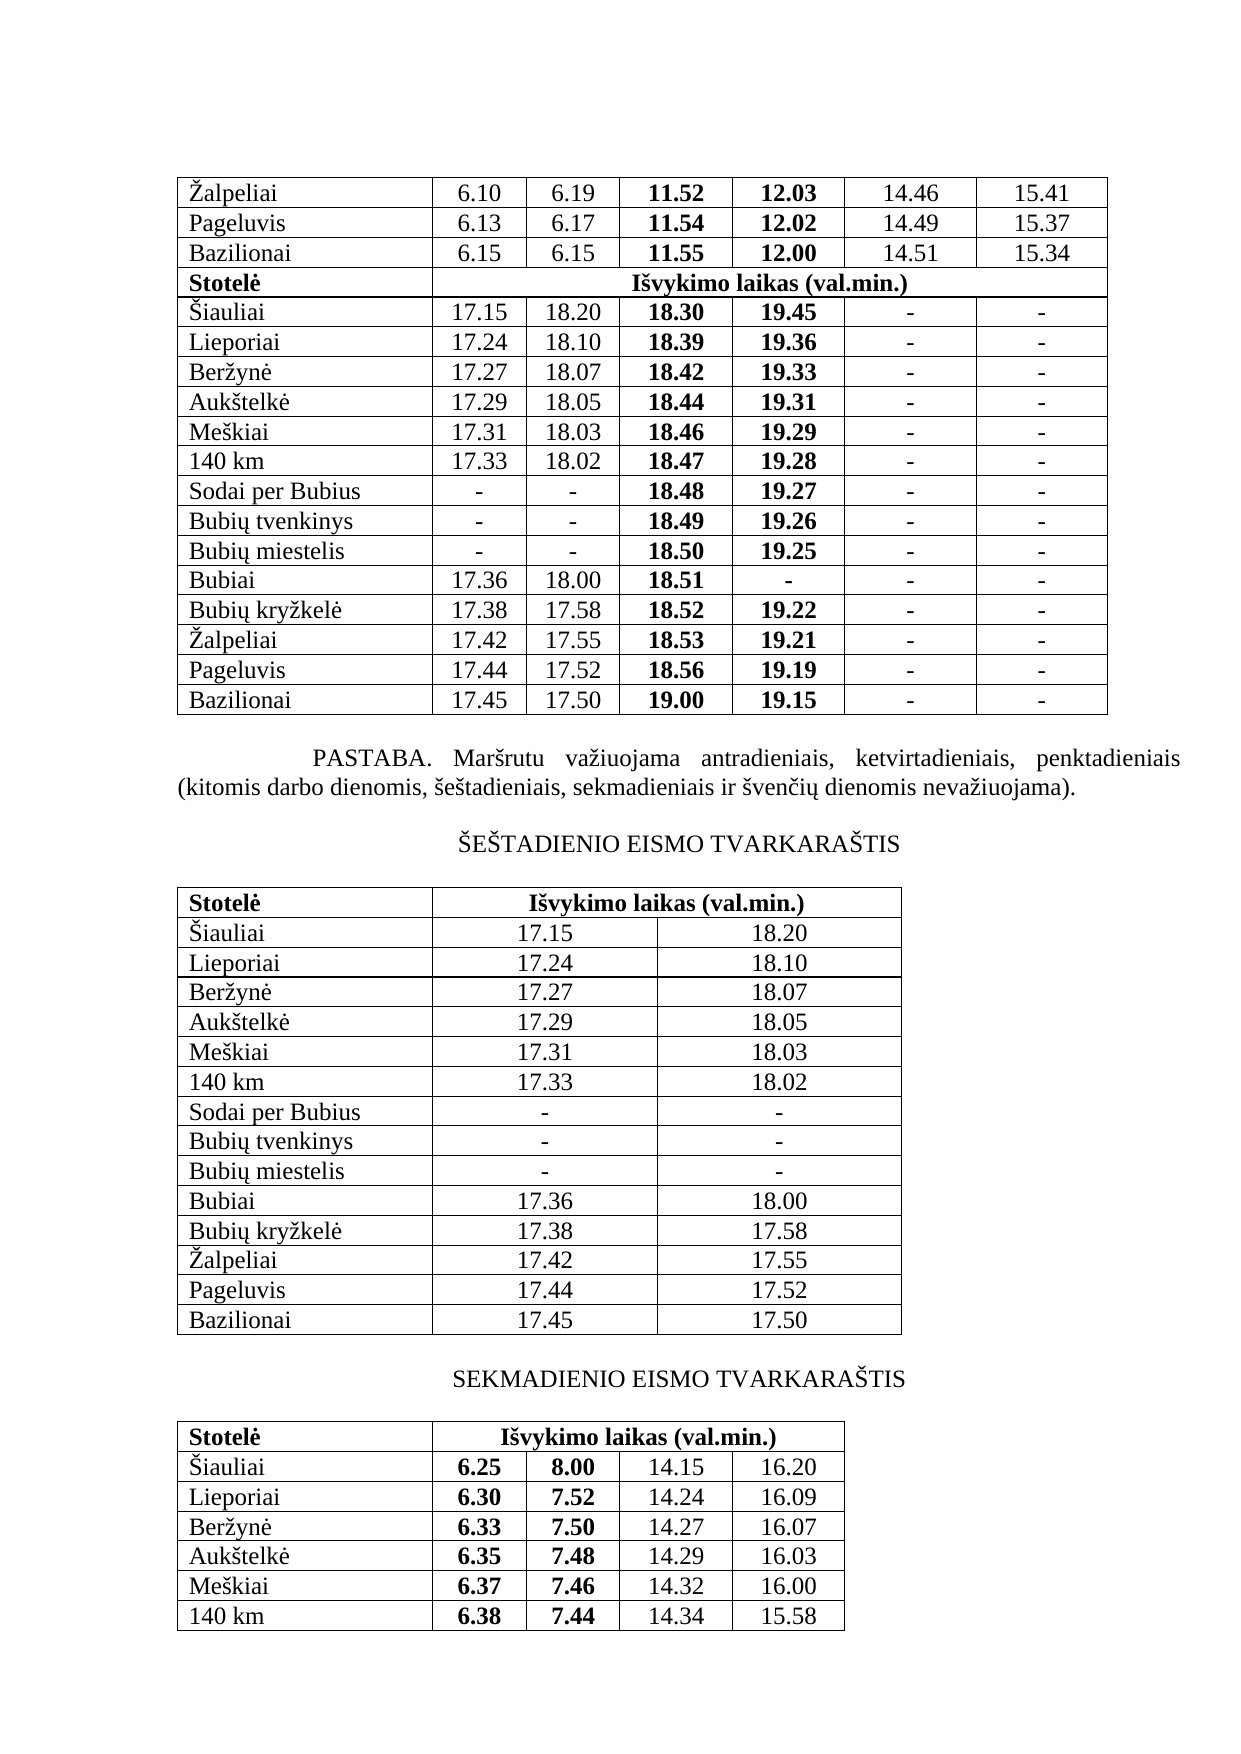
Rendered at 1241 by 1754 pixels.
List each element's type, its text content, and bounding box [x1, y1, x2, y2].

table_cell Bubių kryžkelė [178, 595, 432, 624]
text SEKMADIENIO EISMO TVARKARAŠTIS [177, 1364, 1181, 1392]
table_cell Sodai per Bubius [178, 476, 432, 505]
table_cell 19.15 [733, 685, 844, 713]
text PASTABA. Maršrutu važiuojama antradieniais, ketvirtadieniais, penktadieniais (kitomis darbo dienomis, šeštadieniais, sekmadieniais ir švenčių dienomis nevažiuojama). [177, 743, 1181, 801]
table_cell - [658, 1156, 901, 1185]
table_cell 140 km [178, 446, 432, 475]
table_cell 18.03 [658, 1037, 901, 1066]
text ŠEŠTADIENIO EISMO TVARKARAŠTIS [177, 829, 1181, 858]
table_cell 17.31 [433, 417, 526, 445]
table_cell - [658, 1097, 901, 1125]
table_cell Meškiai [178, 1037, 432, 1066]
table_cell 15.58 [733, 1601, 844, 1630]
table_header Išvykimo laikas (val.min.) [433, 1422, 844, 1451]
table_cell - [845, 446, 976, 475]
table_cell 18.39 [620, 327, 732, 356]
table_cell 17.33 [433, 446, 526, 475]
table_cell 7.46 [527, 1571, 619, 1600]
table_cell 17.36 [433, 1186, 657, 1215]
table_cell 12.02 [733, 208, 844, 237]
table_cell Sodai per Bubius [178, 1097, 432, 1125]
table_cell 17.45 [433, 1305, 657, 1334]
table_cell 11.55 [620, 238, 732, 267]
table_cell Šiauliai [178, 1452, 432, 1481]
table_cell 19.27 [733, 476, 844, 505]
table_cell Lieporiai [178, 327, 432, 356]
table_cell - [845, 387, 976, 416]
table_cell - [845, 536, 976, 564]
table_cell - [433, 1126, 657, 1155]
table_cell - [845, 595, 976, 624]
table_cell 18.52 [620, 595, 732, 624]
table_cell 15.37 [977, 208, 1107, 237]
table_cell 14.15 [620, 1452, 732, 1481]
table_cell 12.00 [733, 238, 844, 267]
table_cell 17.29 [433, 387, 526, 416]
table_cell - [977, 446, 1107, 475]
table_cell 18.51 [620, 566, 732, 594]
table_cell 16.03 [733, 1541, 844, 1570]
table_cell - [977, 476, 1107, 505]
table_cell - [977, 387, 1107, 416]
table_cell - [977, 595, 1107, 624]
table_cell 16.00 [733, 1571, 844, 1600]
table_cell - [433, 476, 526, 505]
table_cell - [845, 566, 976, 594]
table_cell 17.55 [527, 625, 619, 654]
table_cell - [977, 625, 1107, 654]
table_cell 14.27 [620, 1512, 732, 1540]
table_cell 17.31 [433, 1037, 657, 1066]
table_cell Stotelė [178, 268, 432, 296]
table_cell 17.58 [658, 1216, 901, 1244]
table_cell 14.51 [845, 238, 976, 267]
table_cell 18.53 [620, 625, 732, 654]
table_cell 18.44 [620, 387, 732, 416]
table_cell Lieporiai [178, 948, 432, 976]
table_cell - [845, 417, 976, 445]
table_cell 17.52 [527, 655, 619, 684]
table_cell Beržynė [178, 978, 432, 1006]
table_cell - [433, 1156, 657, 1185]
table_cell - [845, 625, 976, 654]
table_cell Bubiai [178, 1186, 432, 1215]
table_cell 11.54 [620, 208, 732, 237]
table_cell 14.32 [620, 1571, 732, 1600]
table_cell 19.25 [733, 536, 844, 564]
table_cell 18.42 [620, 357, 732, 386]
table_cell 17.52 [658, 1275, 901, 1304]
table_cell Bubių kryžkelė [178, 1216, 432, 1244]
table_cell 6.35 [433, 1541, 526, 1570]
table_cell 17.44 [433, 655, 526, 684]
table_cell - [977, 506, 1107, 535]
table_cell 6.30 [433, 1482, 526, 1511]
table_cell Žalpeliai [178, 625, 432, 654]
table_cell 14.49 [845, 208, 976, 237]
table_cell 140 km [178, 1067, 432, 1096]
table_cell 18.03 [527, 417, 619, 445]
table_cell - [977, 327, 1107, 356]
table_cell Pageluvis [178, 1275, 432, 1304]
table_cell - [977, 417, 1107, 445]
table_cell 19.22 [733, 595, 844, 624]
table_cell - [845, 327, 976, 356]
table_cell 11.52 [620, 178, 732, 207]
table_cell 18.47 [620, 446, 732, 475]
table_cell Žalpeliai [178, 178, 432, 207]
table_cell Žalpeliai [178, 1246, 432, 1274]
table_cell 19.00 [620, 685, 732, 713]
table_cell Meškiai [178, 417, 432, 445]
table_cell 19.28 [733, 446, 844, 475]
table_cell - [845, 506, 976, 535]
table_cell 6.33 [433, 1512, 526, 1540]
table_cell 14.24 [620, 1482, 732, 1511]
table_cell 17.38 [433, 1216, 657, 1244]
table_cell 17.42 [433, 625, 526, 654]
table_cell 17.44 [433, 1275, 657, 1304]
table_cell - [845, 298, 976, 326]
table_cell 17.27 [433, 978, 657, 1006]
table_cell 15.34 [977, 238, 1107, 267]
table_cell 6.38 [433, 1601, 526, 1630]
table_cell 17.55 [658, 1246, 901, 1274]
table_cell 12.03 [733, 178, 844, 207]
table_cell 18.00 [658, 1186, 901, 1215]
table_cell 17.45 [433, 685, 526, 713]
table_cell 6.17 [527, 208, 619, 237]
table_cell 17.24 [433, 948, 657, 976]
table_header Stotelė [178, 1422, 432, 1451]
table_cell Bazilionai [178, 1305, 432, 1334]
table_cell 8.00 [527, 1452, 619, 1481]
table_cell 18.10 [658, 948, 901, 976]
table_cell 15.41 [977, 178, 1107, 207]
table_cell - [433, 536, 526, 564]
table_cell 14.29 [620, 1541, 732, 1570]
table_cell - [527, 536, 619, 564]
table_cell 18.00 [527, 566, 619, 594]
table_header Išvykimo laikas (val.min.) [433, 888, 901, 917]
table_cell 18.10 [527, 327, 619, 356]
table_cell - [977, 655, 1107, 684]
table_cell 17.24 [433, 327, 526, 356]
table_cell 6.10 [433, 178, 526, 207]
table_cell Bubių tvenkinys [178, 1126, 432, 1155]
table_cell 18.50 [620, 536, 732, 564]
table_header Stotelė [178, 888, 432, 917]
table_cell Beržynė [178, 357, 432, 386]
table_cell - [845, 685, 976, 713]
table_cell 6.25 [433, 1452, 526, 1481]
table_cell 16.20 [733, 1452, 844, 1481]
table_cell - [845, 476, 976, 505]
table_cell Bubių miestelis [178, 1156, 432, 1185]
table_cell 17.33 [433, 1067, 657, 1096]
table_cell 19.31 [733, 387, 844, 416]
table_cell 17.50 [658, 1305, 901, 1334]
table_cell 18.30 [620, 298, 732, 326]
table_cell 17.50 [527, 685, 619, 713]
table_cell 6.37 [433, 1571, 526, 1600]
table_cell 19.33 [733, 357, 844, 386]
table_cell 18.46 [620, 417, 732, 445]
table_cell - [845, 357, 976, 386]
table_cell Aukštelkė [178, 1541, 432, 1570]
table_cell 16.07 [733, 1512, 844, 1540]
table_cell Aukštelkė [178, 1007, 432, 1036]
table_cell Meškiai [178, 1571, 432, 1600]
table_cell - [658, 1126, 901, 1155]
table_cell Bazilionai [178, 238, 432, 267]
table_cell 16.09 [733, 1482, 844, 1511]
table_cell - [977, 566, 1107, 594]
table_cell 6.19 [527, 178, 619, 207]
table_cell - [977, 685, 1107, 713]
table_cell 17.42 [433, 1246, 657, 1274]
table_cell 18.05 [527, 387, 619, 416]
table_cell 18.48 [620, 476, 732, 505]
table_cell 17.36 [433, 566, 526, 594]
table_cell - [977, 357, 1107, 386]
table_cell 18.05 [658, 1007, 901, 1036]
table_cell Bazilionai [178, 685, 432, 713]
table_cell - [433, 1097, 657, 1125]
table_cell 18.07 [527, 357, 619, 386]
table_cell 17.15 [433, 298, 526, 326]
table_cell Šiauliai [178, 918, 432, 947]
table_cell 18.07 [658, 978, 901, 1006]
table_cell 19.19 [733, 655, 844, 684]
table_cell Aukštelkė [178, 387, 432, 416]
table_cell 19.21 [733, 625, 844, 654]
table_cell 18.20 [527, 298, 619, 326]
table_cell - [433, 506, 526, 535]
table_cell 7.52 [527, 1482, 619, 1511]
table_cell Pageluvis [178, 208, 432, 237]
table_cell - [527, 506, 619, 535]
table_cell 19.26 [733, 506, 844, 535]
table_cell 17.58 [527, 595, 619, 624]
table_cell 14.34 [620, 1601, 732, 1630]
table_cell Beržynė [178, 1512, 432, 1540]
table_cell 18.20 [658, 918, 901, 947]
table_cell 18.49 [620, 506, 732, 535]
table_cell Lieporiai [178, 1482, 432, 1511]
table_cell - [845, 655, 976, 684]
table_cell 19.45 [733, 298, 844, 326]
table_cell Bubių miestelis [178, 536, 432, 564]
table_cell Pageluvis [178, 655, 432, 684]
table_cell 6.13 [433, 208, 526, 237]
table_cell - [733, 566, 844, 594]
table_cell 6.15 [527, 238, 619, 267]
table_cell 18.56 [620, 655, 732, 684]
table_cell 18.02 [527, 446, 619, 475]
table_cell 19.29 [733, 417, 844, 445]
table_cell 7.50 [527, 1512, 619, 1540]
table_cell 7.48 [527, 1541, 619, 1570]
table_cell 17.15 [433, 918, 657, 947]
table_cell - [977, 536, 1107, 564]
table_cell 17.38 [433, 595, 526, 624]
table_cell - [527, 476, 619, 505]
table_cell 17.29 [433, 1007, 657, 1036]
table_cell Šiauliai [178, 298, 432, 326]
table_cell 6.15 [433, 238, 526, 267]
table_cell Bubių tvenkinys [178, 506, 432, 535]
table_cell 17.27 [433, 357, 526, 386]
table_cell 14.46 [845, 178, 976, 207]
table_cell 7.44 [527, 1601, 619, 1630]
table_cell 19.36 [733, 327, 844, 356]
table_cell - [977, 298, 1107, 326]
table_cell 140 km [178, 1601, 432, 1630]
table_cell 18.02 [658, 1067, 901, 1096]
table_cell Išvykimo laikas (val.min.) [433, 268, 1107, 296]
table_cell Bubiai [178, 566, 432, 594]
